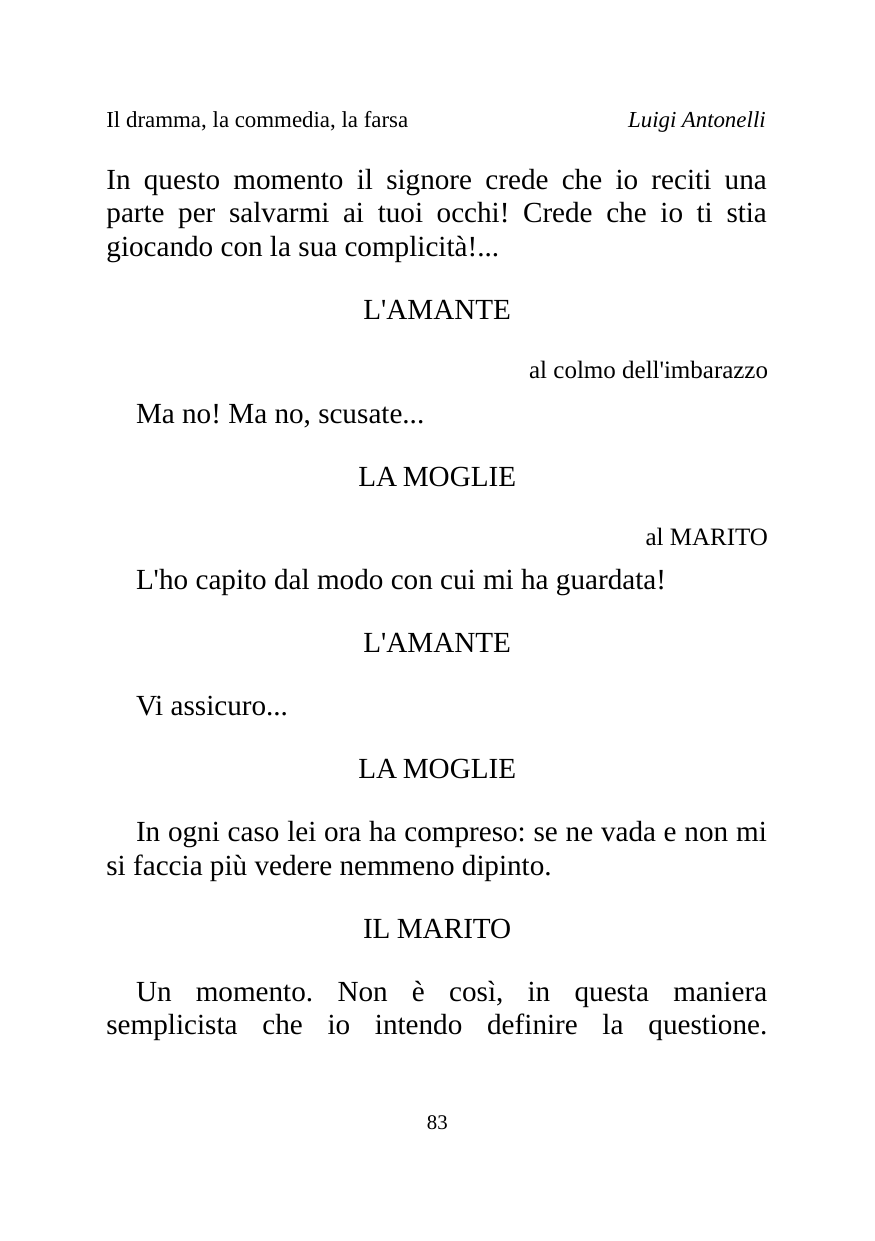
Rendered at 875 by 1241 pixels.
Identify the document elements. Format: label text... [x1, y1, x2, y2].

text LA MOGLIE [106, 459, 768, 492]
text Vi assicuro... [106, 688, 768, 722]
text In questo momento il signore crede che io reciti una parte per salvarmi ai tuoi occhi! Crede che io ti stia giocando con la sua complicità!... [106, 162, 768, 263]
text IL MARITO [106, 911, 768, 944]
text Ma no! Ma no, scusate... [106, 396, 768, 429]
text LA MOGLIE [106, 751, 768, 785]
text Un momento. Non è così, in questa maniera semplicista che io intendo definire la questione. [106, 974, 768, 1041]
text L'ho capito dal modo con cui mi ha guardata! [106, 562, 768, 596]
text L'AMANTE [106, 292, 768, 326]
text al MARITO [431, 522, 768, 551]
text In ogni caso lei ora ha compreso: se ne vada e non mi si faccia più vedere nemmeno dipinto. [106, 814, 768, 881]
text L'AMANTE [106, 625, 768, 659]
text al colmo dell'imbarazzo [431, 355, 768, 384]
